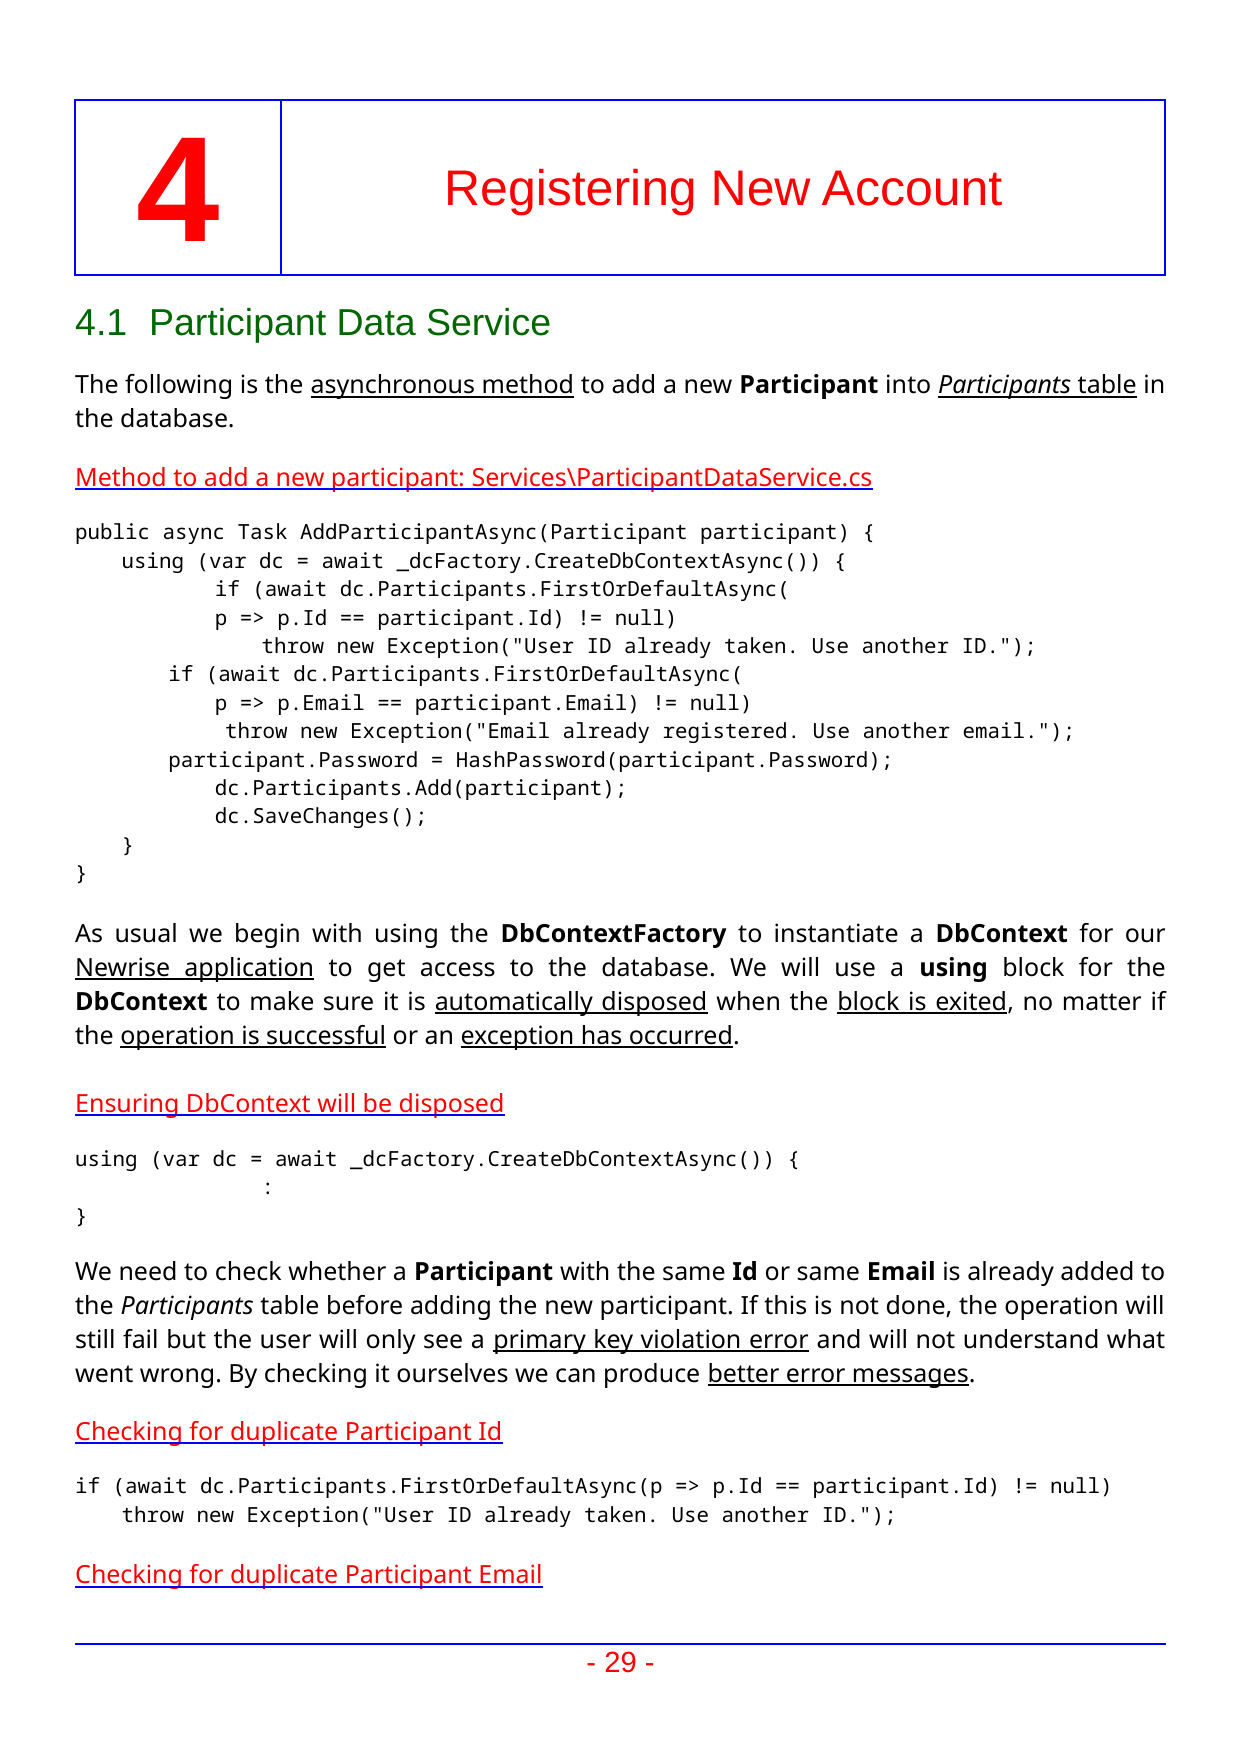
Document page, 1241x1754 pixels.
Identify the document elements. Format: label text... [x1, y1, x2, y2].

text Checking for duplicate Participant Id [75, 1413, 1166, 1448]
text } [75, 1201, 1166, 1229]
text using (var dc = await _dcFactory.CreateDbContextAsync()) { [75, 1144, 1166, 1172]
text We need to check whether a Participant with the same Id or same Email is already added to the Participants table before adding the new participant. If this is not done, the operation will still fail but the user will only see a primary key violation error and will not understand what went wrong. By checking it ourselves we can produce better error messages. [75, 1253, 1166, 1389]
text p => p.Email == participant.Email) != null) [75, 688, 1166, 716]
text if (await dc.Participants.FirstOrDefaultAsync(p => p.Id == participant.Id) != null) [75, 1472, 1166, 1500]
text Ensuring DbContext will be disposed [75, 1086, 1166, 1120]
text } [75, 830, 1166, 858]
text Method to add a new participant: Services\ParticipantDataService.cs [75, 459, 1166, 493]
text 4.1 Participant Data Service [75, 300, 1166, 343]
text As usual we begin with using the DbContextFactory to instantiate a DbContext for our Newrise application to get access to the database. We will use a using block for the DbContext to make sure it is automatically disposed when the block is exited, no matter if the operation is successful or an exception has occurred. [75, 915, 1166, 1052]
text participant.Password = HashPassword(participant.Password); [75, 745, 1166, 773]
text throw new Exception("User ID already taken. Use another ID."); [75, 1500, 1166, 1528]
text Checking for duplicate Participant Email [75, 1557, 1166, 1591]
text p => p.Id == participant.Id) != null) [75, 603, 1166, 631]
text if (await dc.Participants.FirstOrDefaultAsync( [75, 574, 1166, 603]
text dc.Participants.Add(participant); [75, 773, 1166, 802]
text throw new Exception("Email already registered. Use another email."); [75, 716, 1166, 745]
text The following is the asynchronous method to add a new Participant into Participants table in the database. [75, 367, 1166, 435]
text public async Task AddParticipantAsync(Participant participant) { [75, 517, 1166, 546]
text dc.SaveChanges(); [75, 802, 1166, 830]
table_header 4 [76, 101, 280, 274]
text using (var dc = await _dcFactory.CreateDbContextAsync()) { [75, 546, 1166, 574]
text throw new Exception("User ID already taken. Use another ID."); [75, 631, 1166, 659]
text if (await dc.Participants.FirstOrDefaultAsync( [75, 659, 1166, 688]
text : [75, 1172, 1166, 1201]
text } [75, 858, 1166, 887]
table_header Registering New Account [282, 101, 1164, 274]
